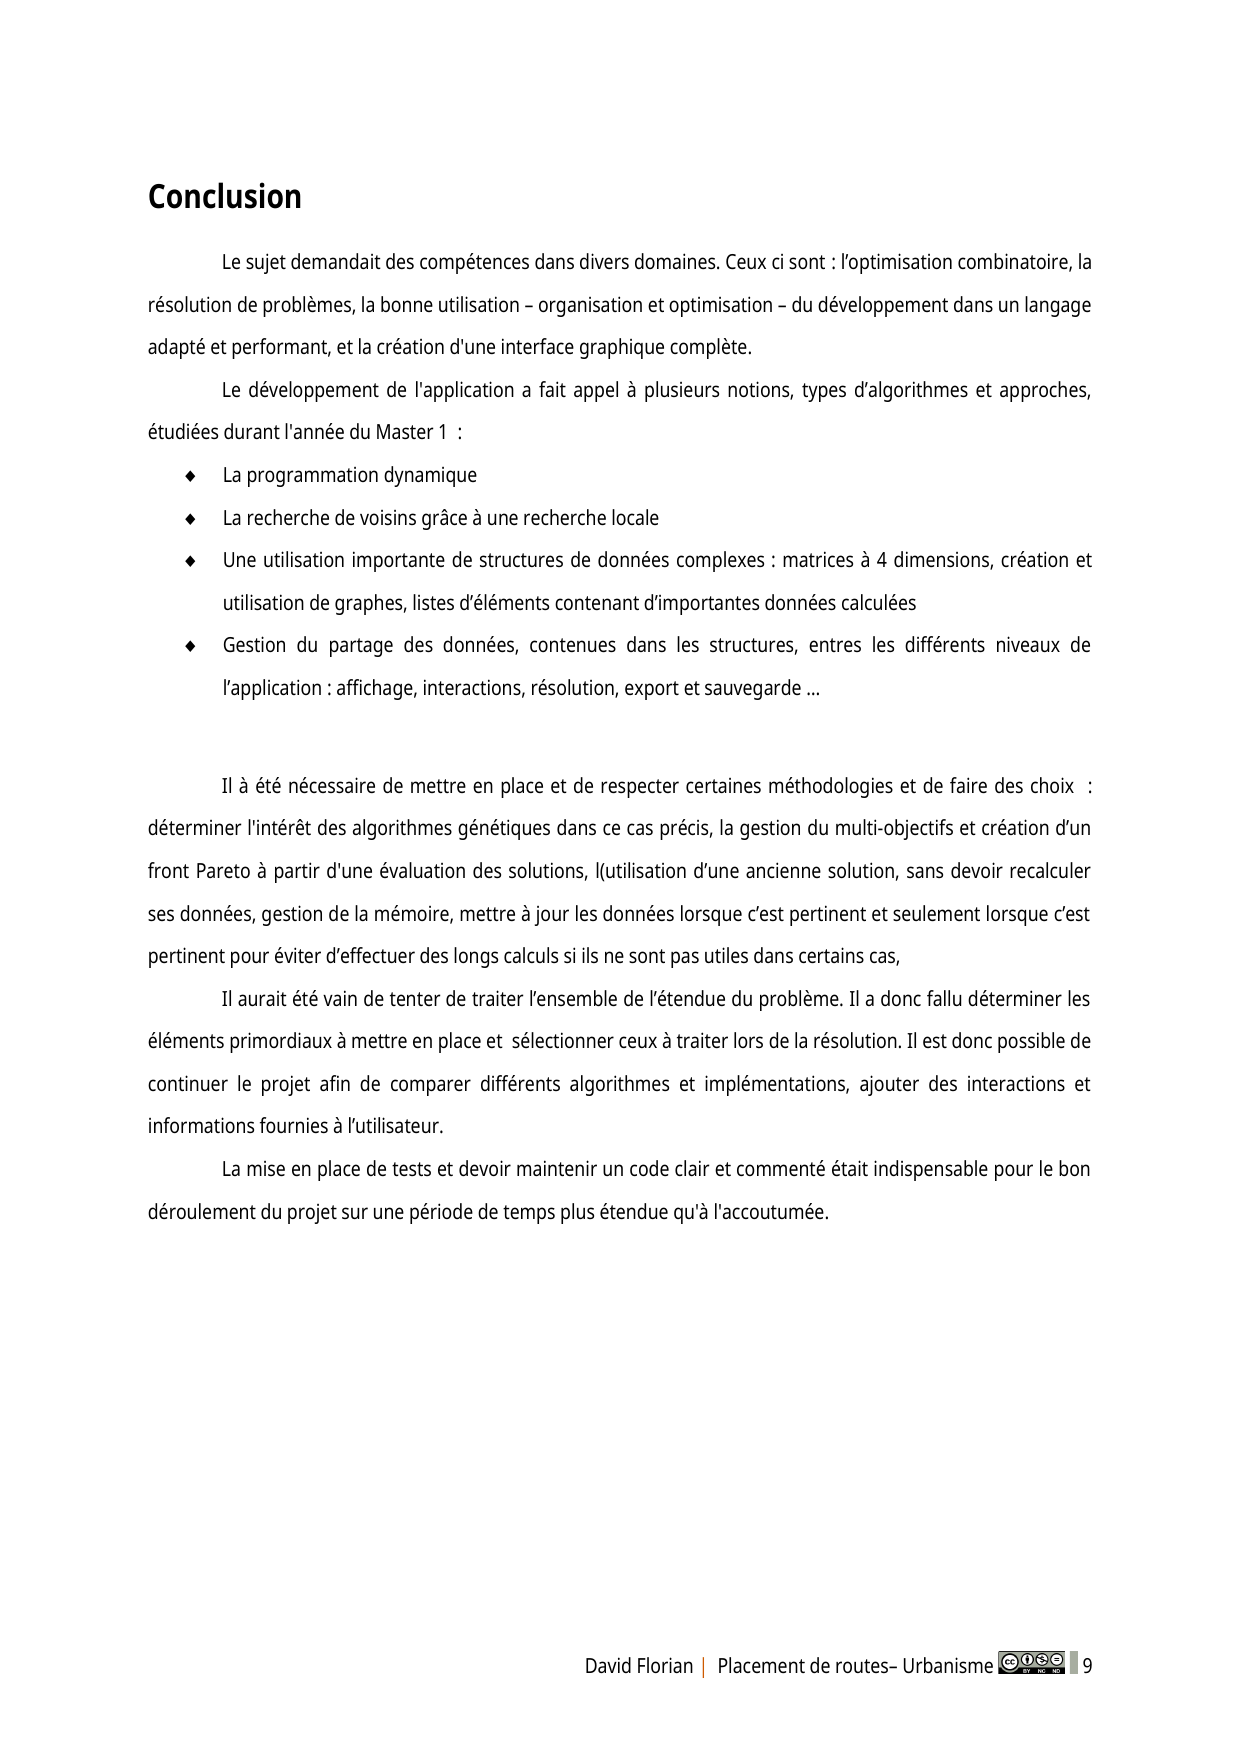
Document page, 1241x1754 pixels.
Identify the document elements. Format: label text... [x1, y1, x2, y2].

text La mise en place de tests et devoir maintenir un code clair et commenté était indispensable pour le bon déroulement du projet sur une période de temps plus étendue qu'à l'accoutumée. [148, 1154, 1092, 1225]
subtitle Conclusion [148, 173, 1092, 218]
list Une utilisation importante de structures de données complexes : matrices à 4 dimensions, création et utilisation de graphes, listes d’éléments contenant d’importantes données calculées [185, 545, 1092, 616]
list La programmation dynamique [185, 460, 1092, 488]
text Le développement de l'application a fait appel à plusieurs notions, types d’algorithmes et approches, étudiées durant l'année du Master 1 : [148, 375, 1092, 446]
text Il à été nécessaire de mettre en place et de respecter certaines méthodologies et de faire des choix : déterminer l'intérêt des algorithmes génétiques dans ce cas précis, la gestion du multi-objectifs et création d’un front Pareto à partir d'une évaluation des solutions, l(utilisation d’une ancienne solution, sans devoir recalculer ses données, gestion de la mémoire, mettre à jour les données lorsque c’est pertinent et seulement lorsque c’est pertinent pour éviter d’effectuer des longs calculs si ils ne sont pas utiles dans certains cas, [148, 771, 1092, 970]
picture [998, 1651, 1065, 1674]
text Il aurait été vain de tenter de traiter l’ensemble de l’étendue du problème. Il a donc fallu déterminer les éléments primordiaux à mettre en place et sélectionner ceux à traiter lors de la résolution. Il est donc possible de continuer le projet afin de comparer différents algorithmes et implémentations, ajouter des interactions et informations fournies à l’utilisateur. [148, 984, 1092, 1140]
list La recherche de voisins grâce à une recherche locale [185, 503, 1092, 531]
text Le sujet demandait des compétences dans divers domaines. Ceux ci sont : l’optimisation combinatoire, la résolution de problèmes, la bonne utilisation – organisation et optimisation – du développement dans un langage adapté et performant, et la création d'une interface graphique complète. [148, 247, 1092, 361]
list Gestion du partage des données, contenues dans les structures, entres les différents niveaux de l’application : affichage, interactions, résolution, export et sauvegarde … [185, 631, 1092, 702]
picture [1069, 1651, 1078, 1674]
